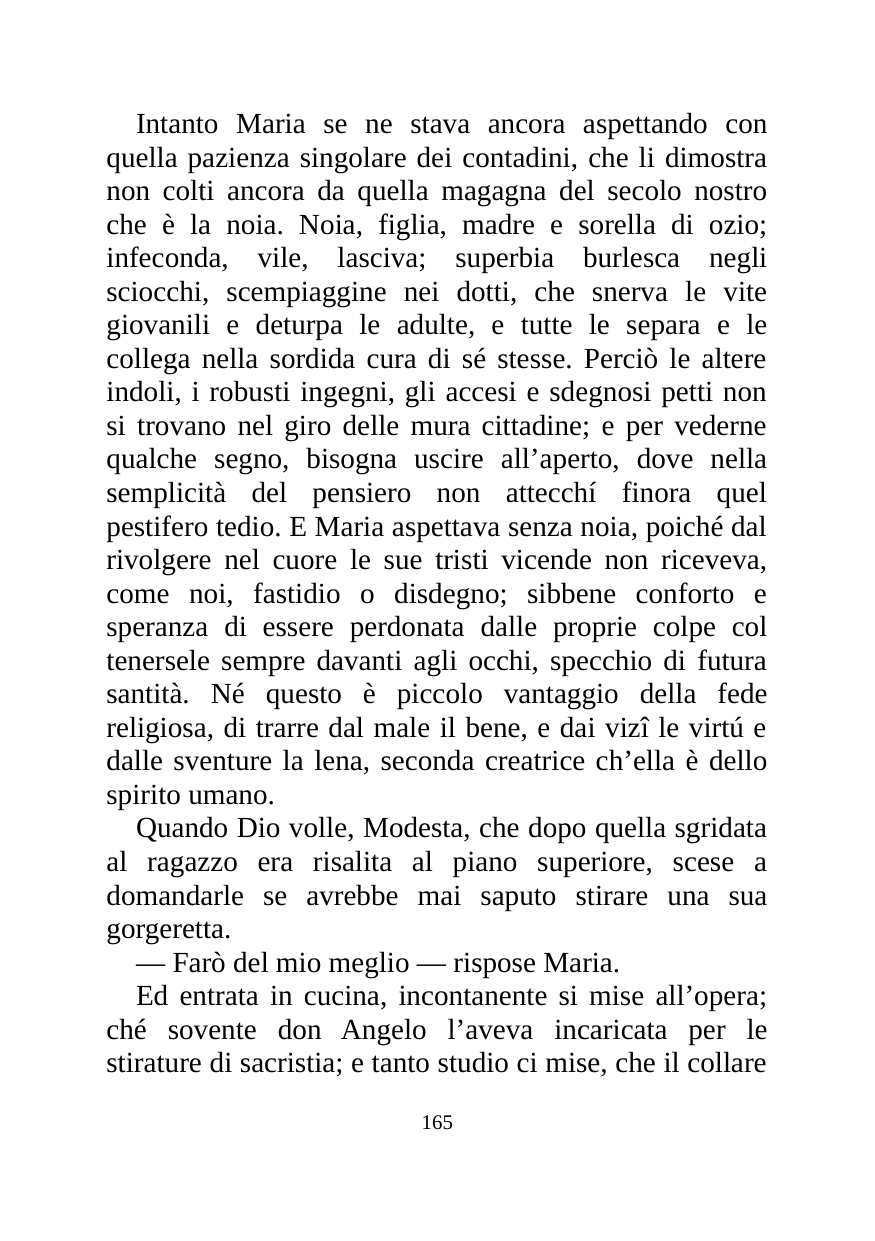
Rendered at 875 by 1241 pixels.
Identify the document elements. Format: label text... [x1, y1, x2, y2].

text Ed entrata in cucina, incontanente si mise all’opera; ché sovente don Angelo l’aveva incaricata per le stirature di sacristia; e tanto studio ci mise, che il collare [106, 978, 768, 1079]
text Intanto Maria se ne stava ancora aspettando con quella pazienza singolare dei contadini, che li dimostra non colti ancora da quella magagna del secolo nostro che è la noia. Noia, figlia, madre e sorella di ozio; infeconda, vile, lasciva; superbia burlesca negli sciocchi, scempiaggine nei dotti, che snerva le vite giovanili e deturpa le adulte, e tutte le separa e le collega nella sordida cura di sé stesse. Perciò le altere indoli, i robusti ingegni, gli accesi e sdegnosi petti non si trovano nel giro delle mura cittadine; e per vederne qualche segno, bisogna uscire all’aperto, dove nella semplicità del pensiero non attecchí finora quel pestifero tedio. E Maria aspettava senza noia, poiché dal rivolgere nel cuore le sue tristi vicende non riceveva, come noi, fastidio o disdegno; sibbene conforto e speranza di essere perdonata dalle proprie colpe col tenersele sempre davanti agli occhi, specchio di futura santità. Né questo è piccolo vantaggio della fede religiosa, di trarre dal male il bene, e dai vizî le virtú e dalle sventure la lena, seconda creatrice ch’ella è dello spirito umano. [106, 106, 768, 811]
text Quando Dio volle, Modesta, che dopo quella sgridata al ragazzo era risalita al piano superiore, scese a domandarle se avrebbe mai saputo stirare una sua gorgeretta. [106, 811, 768, 945]
text — Farò del mio meglio — rispose Maria. [106, 945, 768, 978]
